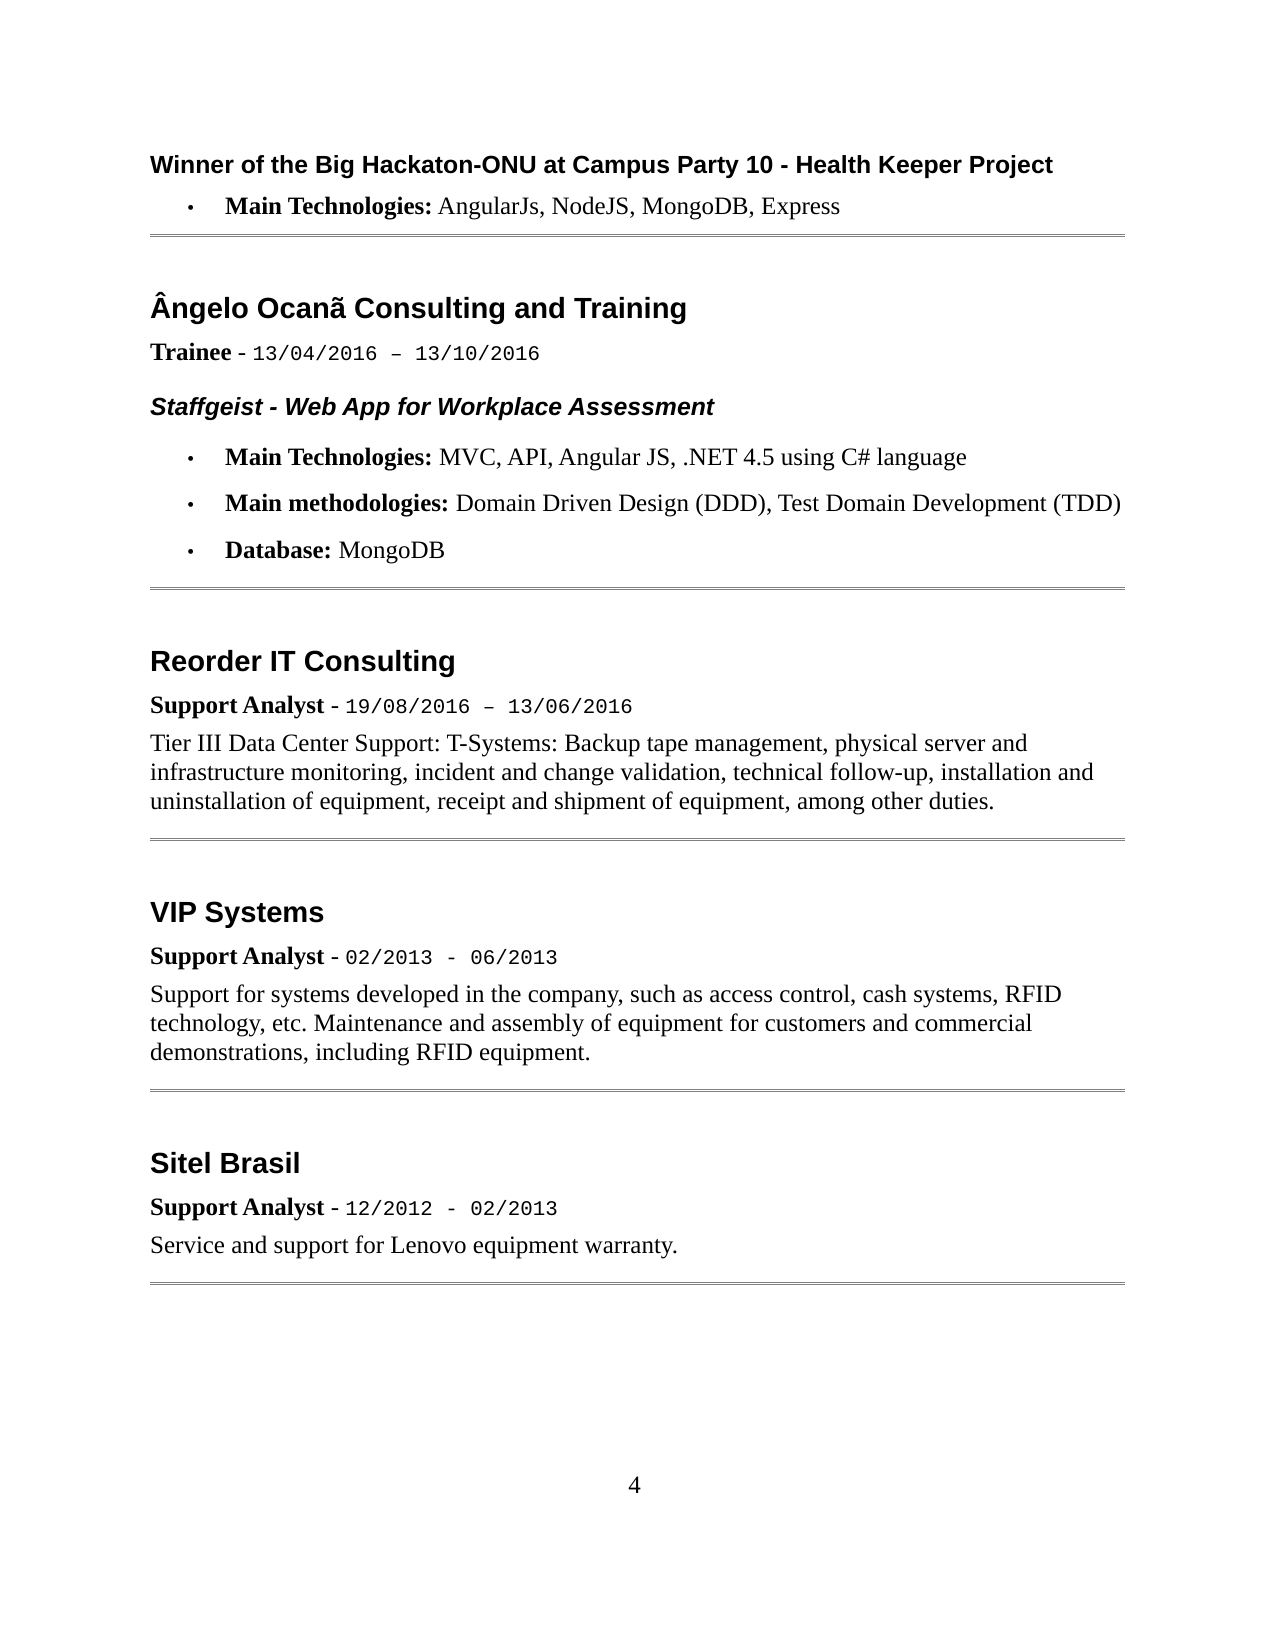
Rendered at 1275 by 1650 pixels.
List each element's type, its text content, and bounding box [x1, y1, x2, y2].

text Support for systems developed in the company, such as access control, cash systems, RFID technology, etc. Maintenance and assembly of equipment for customers and commercial demonstrations, including RFID equipment. [150, 979, 1125, 1066]
subtitle Ângelo Ocanã Consulting and Training [150, 291, 1125, 324]
text Service and support for Lenovo equipment warranty. [150, 1230, 1125, 1259]
list Database: MongoDB [187, 535, 1125, 564]
subtitle Sitel Brasil [150, 1146, 1125, 1179]
text Support Analyst - 02/2013 - 06/2013 [150, 941, 1125, 970]
list Main Technologies: MVC, API, Angular JS, .NET 4.5 using C# language [187, 442, 1125, 470]
text Trainee - 13/04/2016 – 13/10/2016 [150, 337, 1125, 367]
subtitle Staffgeist - Web App for Workplace Assessment [150, 392, 1125, 420]
text Support Analyst - 12/2012 - 02/2013 [150, 1192, 1125, 1221]
subtitle VIP Systems [150, 895, 1125, 928]
text Support Analyst - 19/08/2016 – 13/06/2016 [150, 690, 1125, 719]
subtitle Winner of the Big Hackaton-ONU at Campus Party 10 - Health Keeper Project [150, 150, 1125, 178]
subtitle Reorder IT Consulting [150, 644, 1125, 677]
list Main methodologies: Domain Driven Design (DDD), Test Domain Development (TDD) [187, 488, 1125, 517]
list Main Technologies: AngularJs, NodeJS, MongoDB, Express [187, 191, 1125, 220]
text Tier III Data Center Support: T-Systems: Backup tape management, physical server and infrastructure monitoring, incident and change validation, technical follow-up, installation and uninstallation of equipment, receipt and shipment of equipment, among other duties. [150, 728, 1125, 814]
